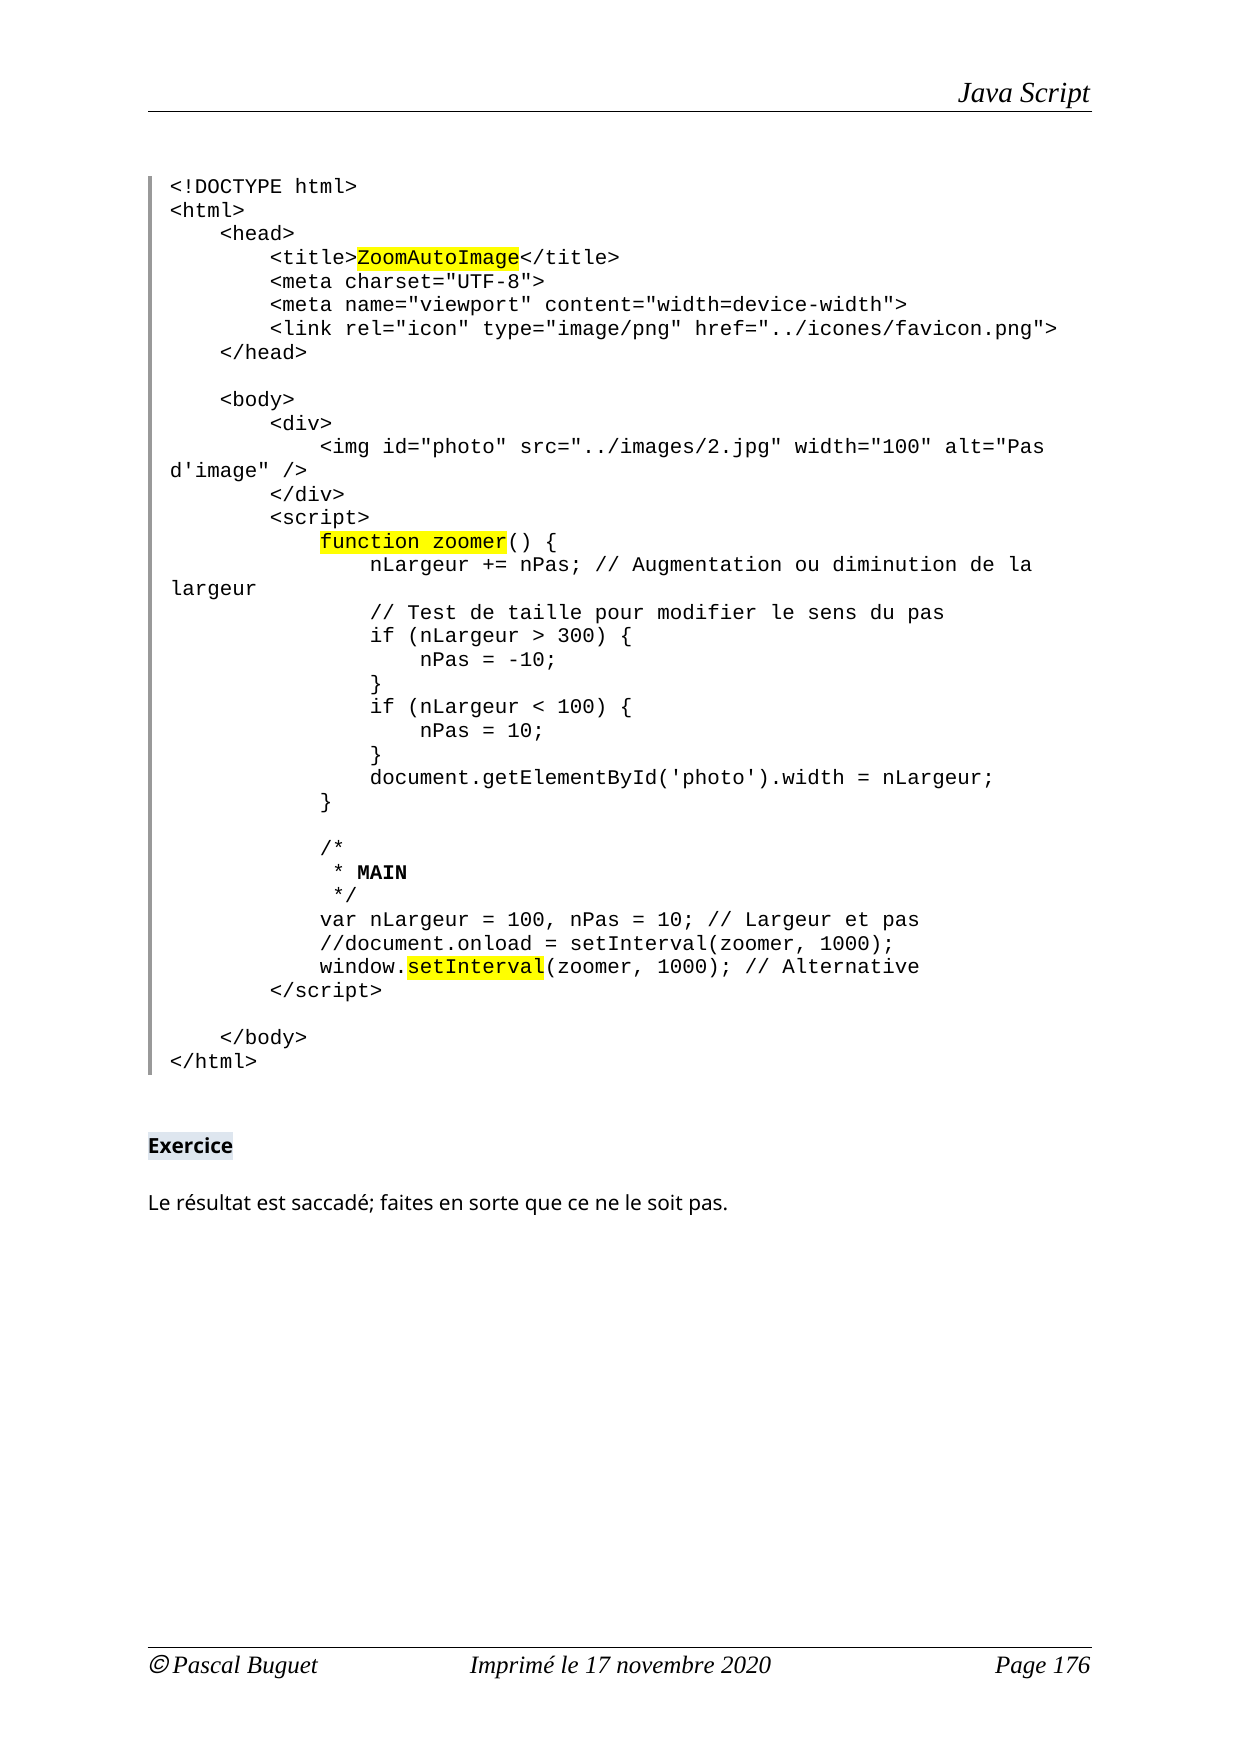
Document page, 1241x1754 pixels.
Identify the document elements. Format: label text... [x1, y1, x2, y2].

text <div> [152, 413, 1092, 436]
text /* [152, 838, 1092, 862]
text <html> [152, 200, 1092, 223]
text var nLargeur = 100, nPas = 10; // Largeur et pas [152, 909, 1092, 933]
text <meta name="viewport" content="width=device-width"> [152, 294, 1092, 318]
text </head> [152, 342, 1092, 365]
text */ [152, 886, 1092, 909]
text function zoomer() { [152, 531, 1092, 554]
text Le résultat est saccadé; faites en sorte que ce ne le soit pas. [148, 1188, 1092, 1217]
text <head> [152, 223, 1092, 247]
text } [152, 744, 1092, 767]
text //document.onload = setInterval(zoomer, 1000); [152, 933, 1092, 956]
text </body> [152, 1027, 1092, 1051]
text <body> [152, 389, 1092, 413]
text nPas = 10; [152, 720, 1092, 744]
text </div> [152, 483, 1092, 507]
text if (nLargeur < 100) { [152, 696, 1092, 720]
text nLargeur += nPas; // Augmentation ou diminution de la largeur [152, 554, 1092, 602]
text if (nLargeur > 300) { [152, 625, 1092, 649]
text Exercice [148, 1132, 1092, 1160]
text window.setInterval(zoomer, 1000); // Alternative [152, 956, 1092, 980]
text <title>ZoomAutoImage</title> [152, 247, 1092, 271]
text <script> [152, 507, 1092, 531]
text <meta charset="UTF-8"> [152, 271, 1092, 294]
text </script> [152, 980, 1092, 1004]
text </html> [152, 1051, 1092, 1075]
text <!DOCTYPE html> [152, 176, 1092, 200]
text <img id="photo" src="../images/2.jpg" width="100" alt="Pas d'image" /> [152, 436, 1092, 483]
text } [152, 673, 1092, 696]
text } [152, 791, 1092, 814]
text <link rel="icon" type="image/png" href="../icones/favicon.png"> [152, 318, 1092, 342]
text document.getElementById('photo').width = nLargeur; [152, 767, 1092, 791]
text * MAIN [152, 862, 1092, 886]
text nPas = -10; [152, 649, 1092, 673]
text // Test de taille pour modifier le sens du pas [152, 602, 1092, 625]
